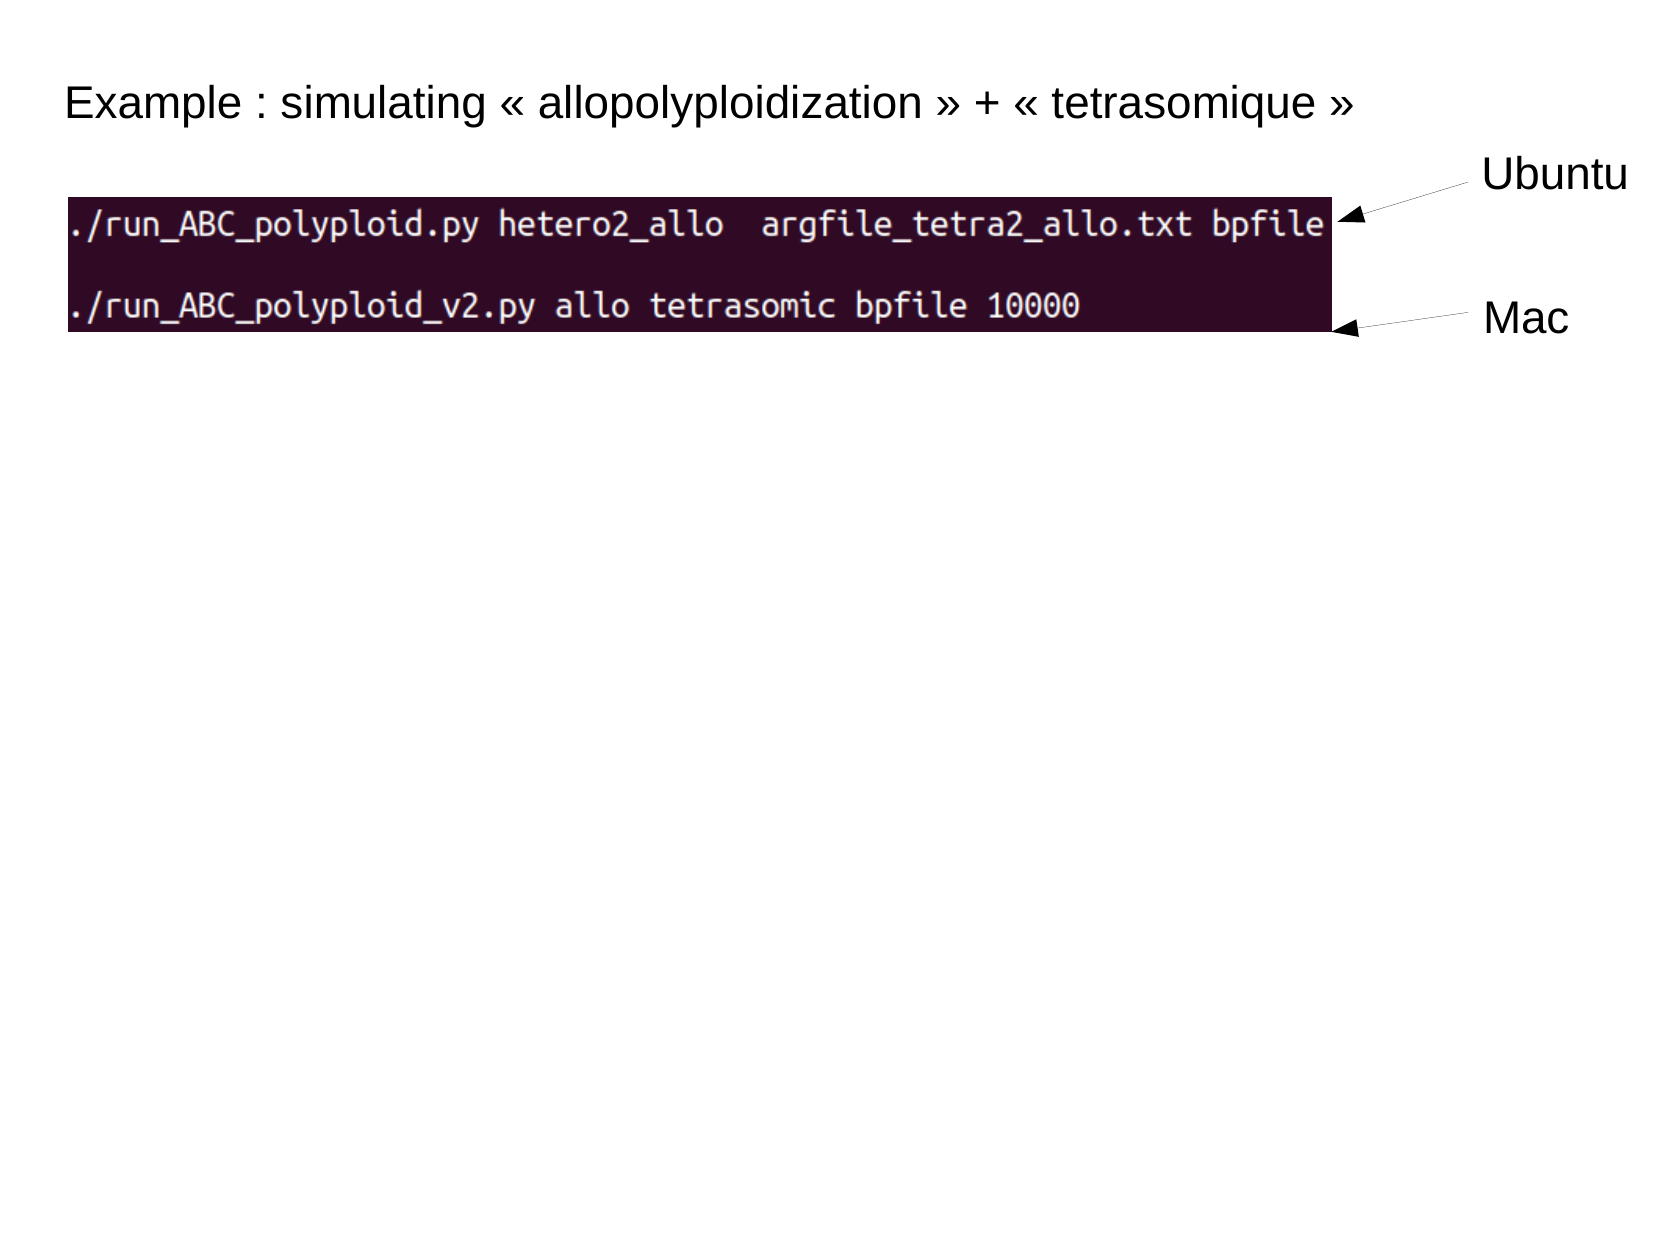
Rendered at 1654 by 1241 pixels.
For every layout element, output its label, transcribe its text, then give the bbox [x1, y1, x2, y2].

text_box Example : simulating « allopolyploidization » + « tetrasomique » [49, 69, 1371, 136]
picture [68, 197, 1332, 332]
text_box Ubuntu [1466, 140, 1654, 207]
text_box Mac [1468, 284, 1585, 368]
